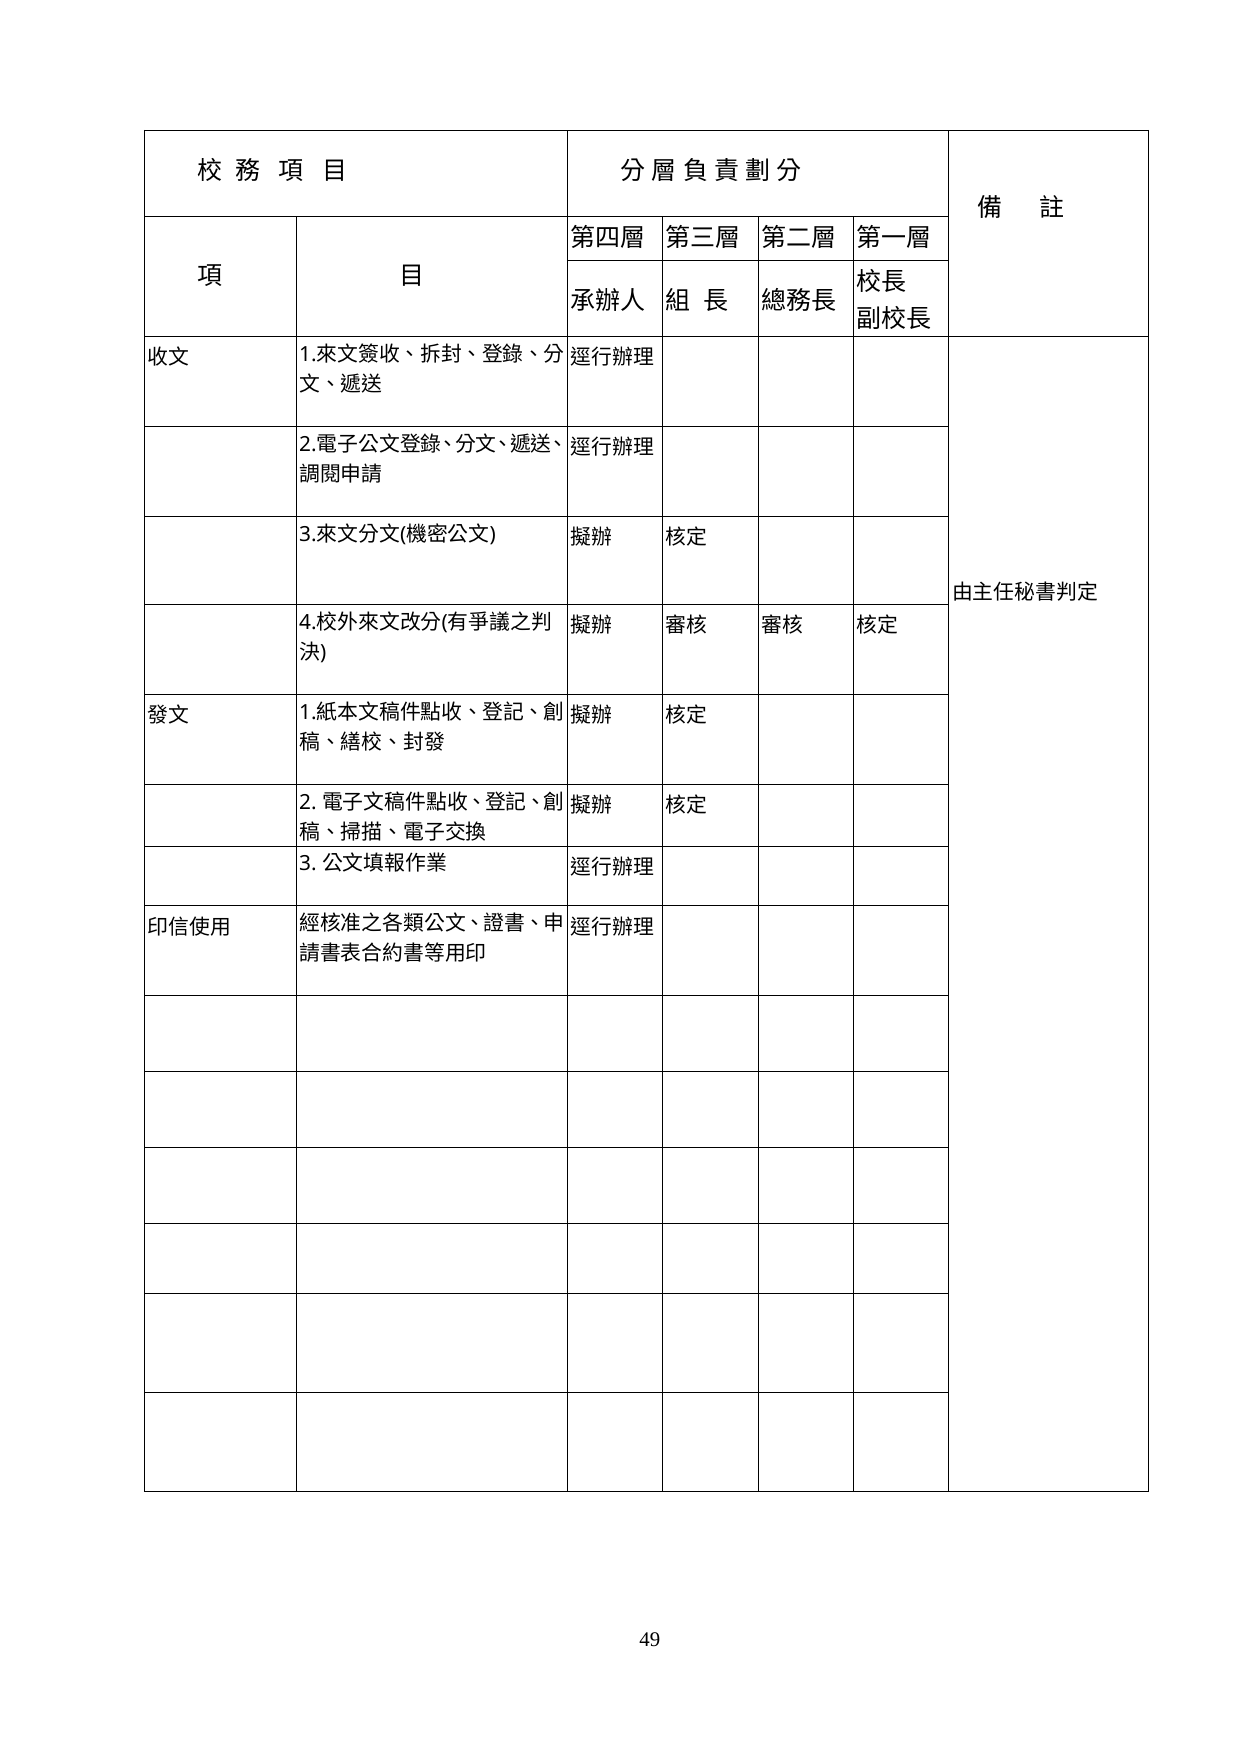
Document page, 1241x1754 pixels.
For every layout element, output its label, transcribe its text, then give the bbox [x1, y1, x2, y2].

table_cell [759, 847, 853, 905]
table_cell [297, 1393, 567, 1491]
table_cell 審核 [759, 605, 853, 694]
table_cell [854, 1393, 948, 1491]
table_cell [759, 785, 853, 846]
table_cell [568, 1072, 662, 1147]
table_cell [759, 1072, 853, 1147]
table_cell 2. 電子文稿件點收、登記、創稿、掃描、電子交換 [297, 785, 567, 846]
table_cell [854, 785, 948, 846]
table_cell [854, 1072, 948, 1147]
table_cell 經核准之各類公文、證書、申請書表合約書等用印 [297, 906, 567, 995]
table_cell [145, 847, 296, 905]
table_cell [145, 785, 296, 846]
table_cell [663, 906, 758, 995]
table_header 校 務 項 目 [145, 131, 567, 216]
table_cell [663, 1393, 758, 1491]
table_cell [663, 847, 758, 905]
table_cell 發文 [145, 695, 296, 784]
table_cell 核定 [663, 695, 758, 784]
table_cell [568, 1393, 662, 1491]
table_cell 2.電子公文登錄、分文、遞送、調閱申請 [297, 427, 567, 516]
table_cell [145, 1393, 296, 1491]
table_cell [663, 427, 758, 516]
table_cell [759, 1393, 853, 1491]
table_cell 第二層 [759, 217, 853, 260]
table_cell [759, 695, 853, 784]
table_cell 第四層 [568, 217, 662, 260]
table_cell [759, 996, 853, 1071]
table_cell [297, 996, 567, 1071]
table_cell [568, 1224, 662, 1293]
table_cell 核定 [854, 605, 948, 694]
table_cell 核定 [663, 785, 758, 846]
table_cell [663, 337, 758, 426]
table_cell [854, 427, 948, 516]
table_cell [759, 517, 853, 604]
table_cell [663, 1072, 758, 1147]
table_cell [854, 337, 948, 426]
table_cell [297, 1072, 567, 1147]
table_cell 擬辦 [568, 785, 662, 846]
table_cell [854, 906, 948, 995]
table_cell [145, 1072, 296, 1147]
table_cell 項 [145, 217, 296, 336]
table_cell [568, 996, 662, 1071]
table_cell 核定 [663, 517, 758, 604]
table_cell 總務長 [759, 261, 853, 336]
table_cell 目 [297, 217, 567, 336]
table_cell 印信使用 [145, 906, 296, 995]
table_header 分 層 負 責 劃 分 [568, 131, 948, 216]
table_cell [568, 1294, 662, 1392]
table_cell [759, 1224, 853, 1293]
table_cell 收文 [145, 337, 296, 426]
table_cell [145, 427, 296, 516]
table_cell [145, 605, 296, 694]
table_cell 逕行辦理 [568, 427, 662, 516]
table_cell 擬辦 [568, 517, 662, 604]
table_cell [759, 1294, 853, 1392]
table_header 備 註 [949, 131, 1148, 336]
table_cell [663, 1148, 758, 1222]
table_cell [854, 695, 948, 784]
table_cell [297, 1224, 567, 1293]
table_cell 3.來文分文(機密公文) [297, 517, 567, 604]
table_cell [759, 1148, 853, 1222]
table_cell 4.校外來文改分(有爭議之判決) [297, 605, 567, 694]
table_cell [663, 1294, 758, 1392]
table_cell [854, 1224, 948, 1293]
table_cell [145, 1294, 296, 1392]
table_cell 3. 公文填報作業 [297, 847, 567, 905]
table_cell [568, 1148, 662, 1222]
table_cell [854, 1294, 948, 1392]
table_cell [663, 996, 758, 1071]
table_cell 校長 副校長 [854, 261, 948, 336]
table_cell 逕行辦理 [568, 906, 662, 995]
table_cell [854, 517, 948, 604]
table_cell [145, 1148, 296, 1222]
table_cell [759, 427, 853, 516]
table_cell 逕行辦理 [568, 337, 662, 426]
table_cell [297, 1294, 567, 1392]
table_cell 第三層 [663, 217, 758, 260]
table_cell [759, 906, 853, 995]
table_cell [759, 337, 853, 426]
table_cell 擬辦 [568, 695, 662, 784]
table_cell 逕行辦理 [568, 847, 662, 905]
table_cell 第一層 [854, 217, 948, 260]
table_cell 審核 [663, 605, 758, 694]
table_cell 組 長 [663, 261, 758, 336]
table_cell [145, 1224, 296, 1293]
table_cell [663, 1224, 758, 1293]
table_cell 1.來文簽收、拆封、登錄、分文、遞送 [297, 337, 567, 426]
table_cell [145, 996, 296, 1071]
table_cell [854, 996, 948, 1071]
table_cell [854, 1148, 948, 1222]
table_cell [854, 847, 948, 905]
table_cell [145, 517, 296, 604]
table_cell 擬辦 [568, 605, 662, 694]
table_cell [297, 1148, 567, 1222]
table_cell 承辦人 [568, 261, 662, 336]
table_cell 1.紙本文稿件點收、登記、創稿、繕校、封發 [297, 695, 567, 784]
table_cell 由主任秘書判定 [949, 337, 1148, 1491]
